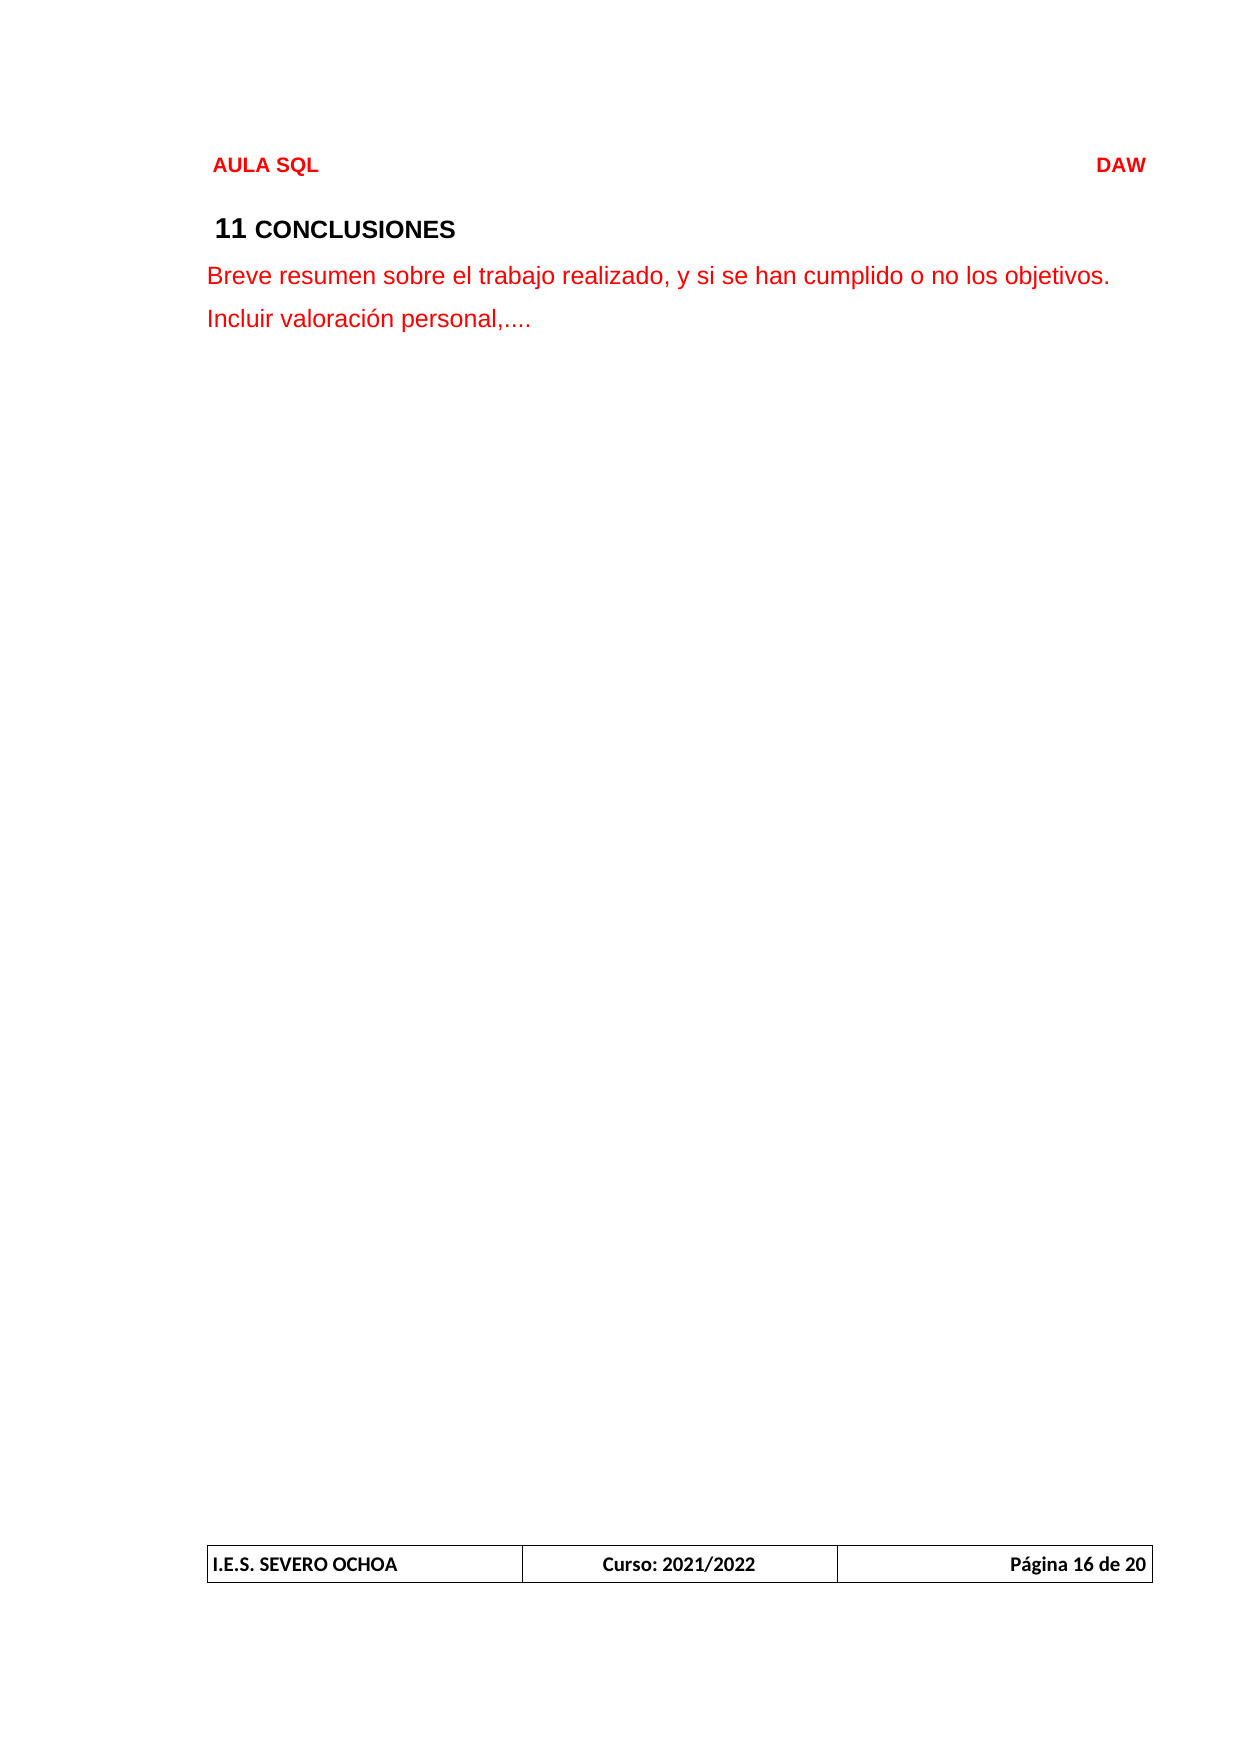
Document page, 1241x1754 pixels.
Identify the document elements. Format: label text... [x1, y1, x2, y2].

text Incluir valoración personal,.... [207, 304, 1152, 333]
subtitle CONCLUSIONES [207, 212, 1152, 245]
text Breve resumen sobre el trabajo realizado, y si se han cumplido o no los objetivos. [207, 261, 1152, 290]
